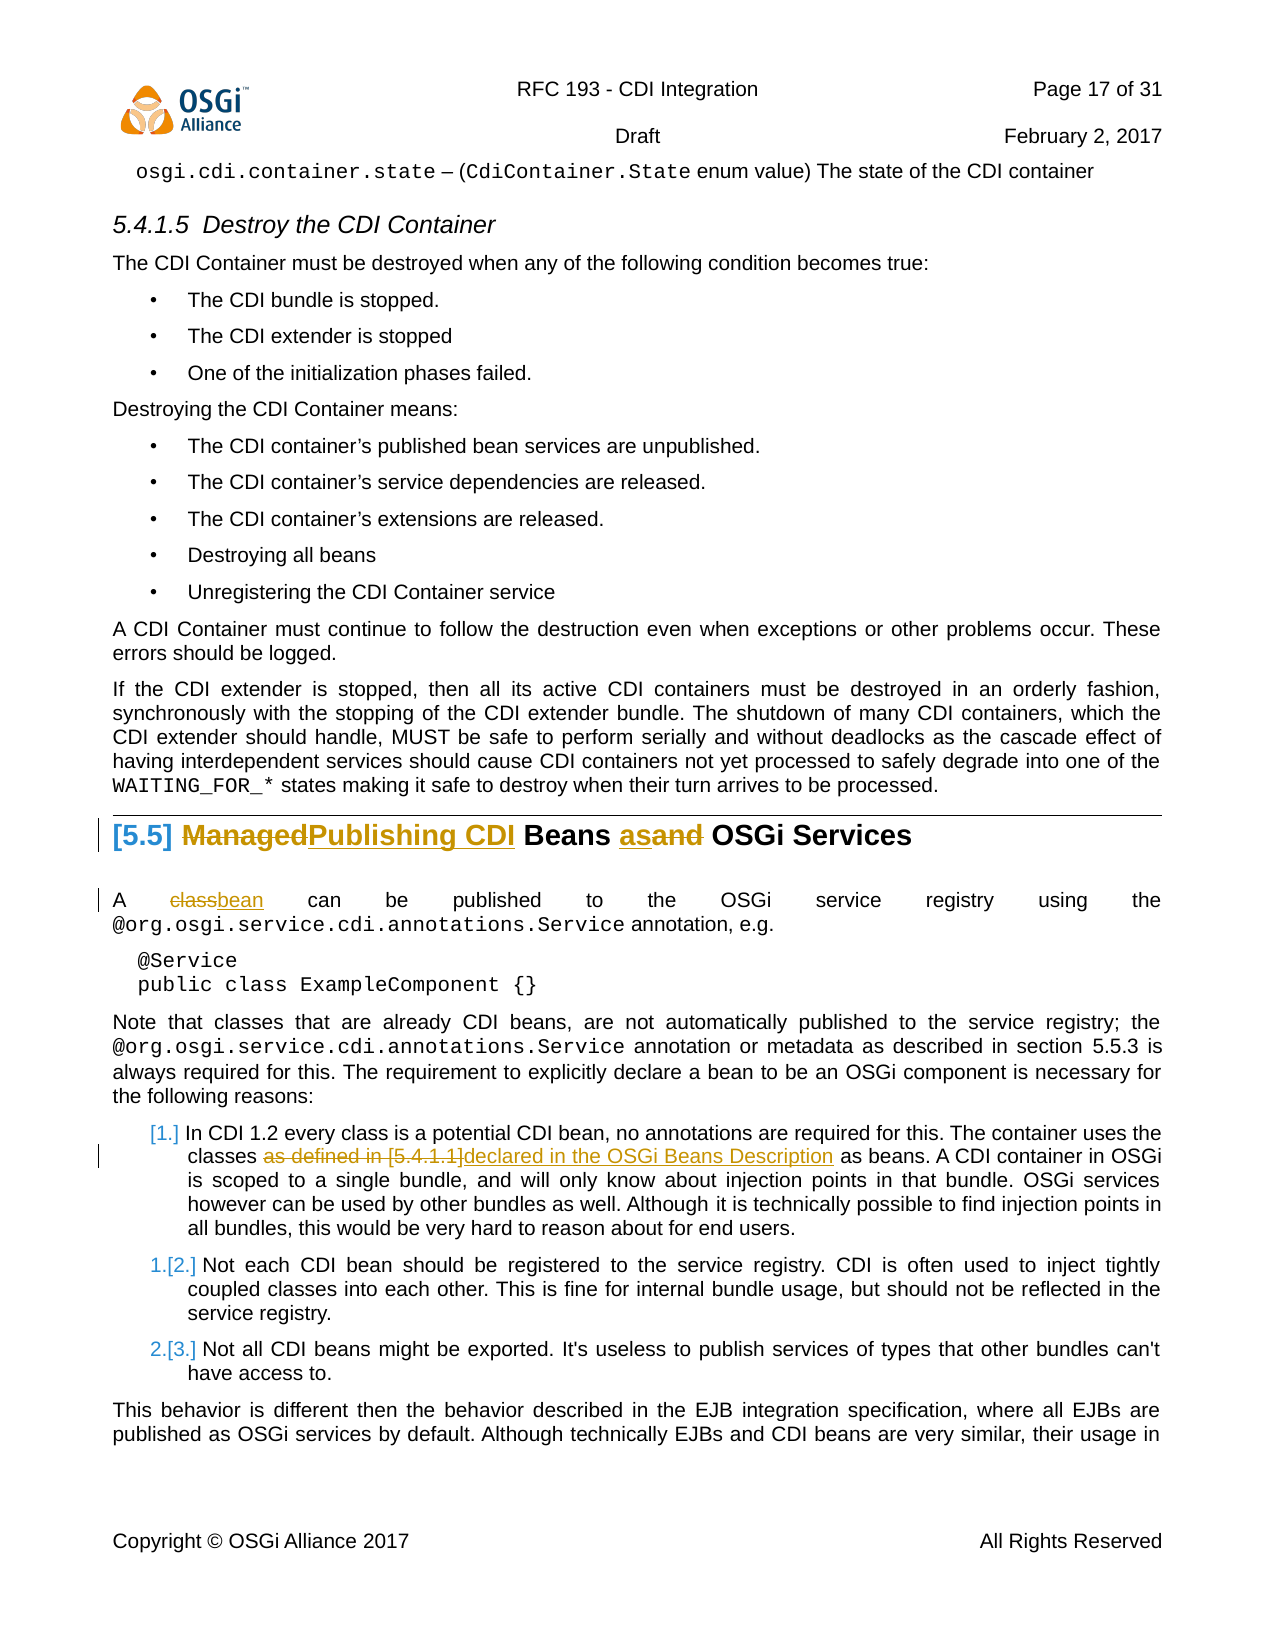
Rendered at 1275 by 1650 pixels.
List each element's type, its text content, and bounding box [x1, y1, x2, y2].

list Destroying all beans [150, 543, 1162, 567]
text The CDI Container must be destroyed when any of the following condition becomes true: [112, 251, 1162, 275]
list The CDI container’s extensions are released. [150, 507, 1162, 531]
text This behavior is different then the behavior described in the EJB integration specification, where all EJBs are published as OSGi services by default. Although technically EJBs and CDI beans are very similar, their usage in [112, 1397, 1162, 1445]
list osgi.cdi.container.state – (CdiContainer.State enum value) The state of the CDI container [112, 159, 1162, 185]
picture [113, 78, 257, 142]
list The CDI container’s service dependencies are released. [150, 470, 1162, 494]
text @Service [112, 950, 1162, 974]
text If the CDI extender is stopped, then all its active CDI containers must be destroyed in an orderly fashion, synchronously with the stopping of the CDI extender bundle. The shutdown of many CDI containers, which the CDI extender should handle, MUST be safe to perform serially and without deadlocks as the cascade effect of having interdependent services should cause CDI containers not yet processed to safely degrade into one of the WAITING_FOR_* states making it safe to destroy when their turn arrives to be processed. [112, 677, 1162, 798]
list The CDI extender is stopped [150, 324, 1162, 348]
list One of the initialization phases failed. [150, 361, 1162, 385]
list The CDI container’s published bean services are unpublished. [150, 434, 1162, 458]
list Not all CDI beans might be exported. It's useless to publish services of types that other bundles can't have access to. [150, 1337, 1162, 1385]
list Not each CDI bean should be registered to the service registry. CDI is often used to inject tightly coupled classes into each other. This is fine for internal bundle usage, but should not be reflected in the service registry. [150, 1253, 1162, 1324]
text Note that classes that are already CDI beans, are not automatically published to the service registry; the @org.osgi.service.cdi.annotations.Service annotation or metadata as described in section 5.5.3 is always required for this. The requirement to explicitly declare a bean to be an OSGi component is necessary for the following reasons: [112, 1010, 1162, 1108]
subtitle Destroy the CDI Container [112, 210, 1162, 238]
list The CDI bundle is stopped. [150, 287, 1162, 312]
list In CDI 1.2 every class is a potential CDI bean, no annotations are required for this. The container uses the classes declared in the OSGi Beans Description as beans. A CDI container in OSGi is scoped to a single bundle, and will only know about injection points in that bundle. OSGi services however can be used by other bundles as well. Although it is technically possible to find injection points in all bundles, this would be very hard to reason about for end users. [150, 1120, 1162, 1240]
text Destroying the CDI Container means: [112, 397, 1162, 421]
subtitle Publishing CDI Beans as OSGi Services [112, 816, 1162, 852]
list Unregistering the CDI Container service [150, 580, 1162, 604]
text A bean can be published to the OSGi service registry using the @org.osgi.service.cdi.annotations.Service annotation, e.g. [112, 888, 1162, 938]
text A CDI Container must continue to follow the destruction even when exceptions or other problems occur. These errors should be logged. [112, 616, 1162, 664]
text public class ExampleComponent {} [112, 974, 1162, 998]
